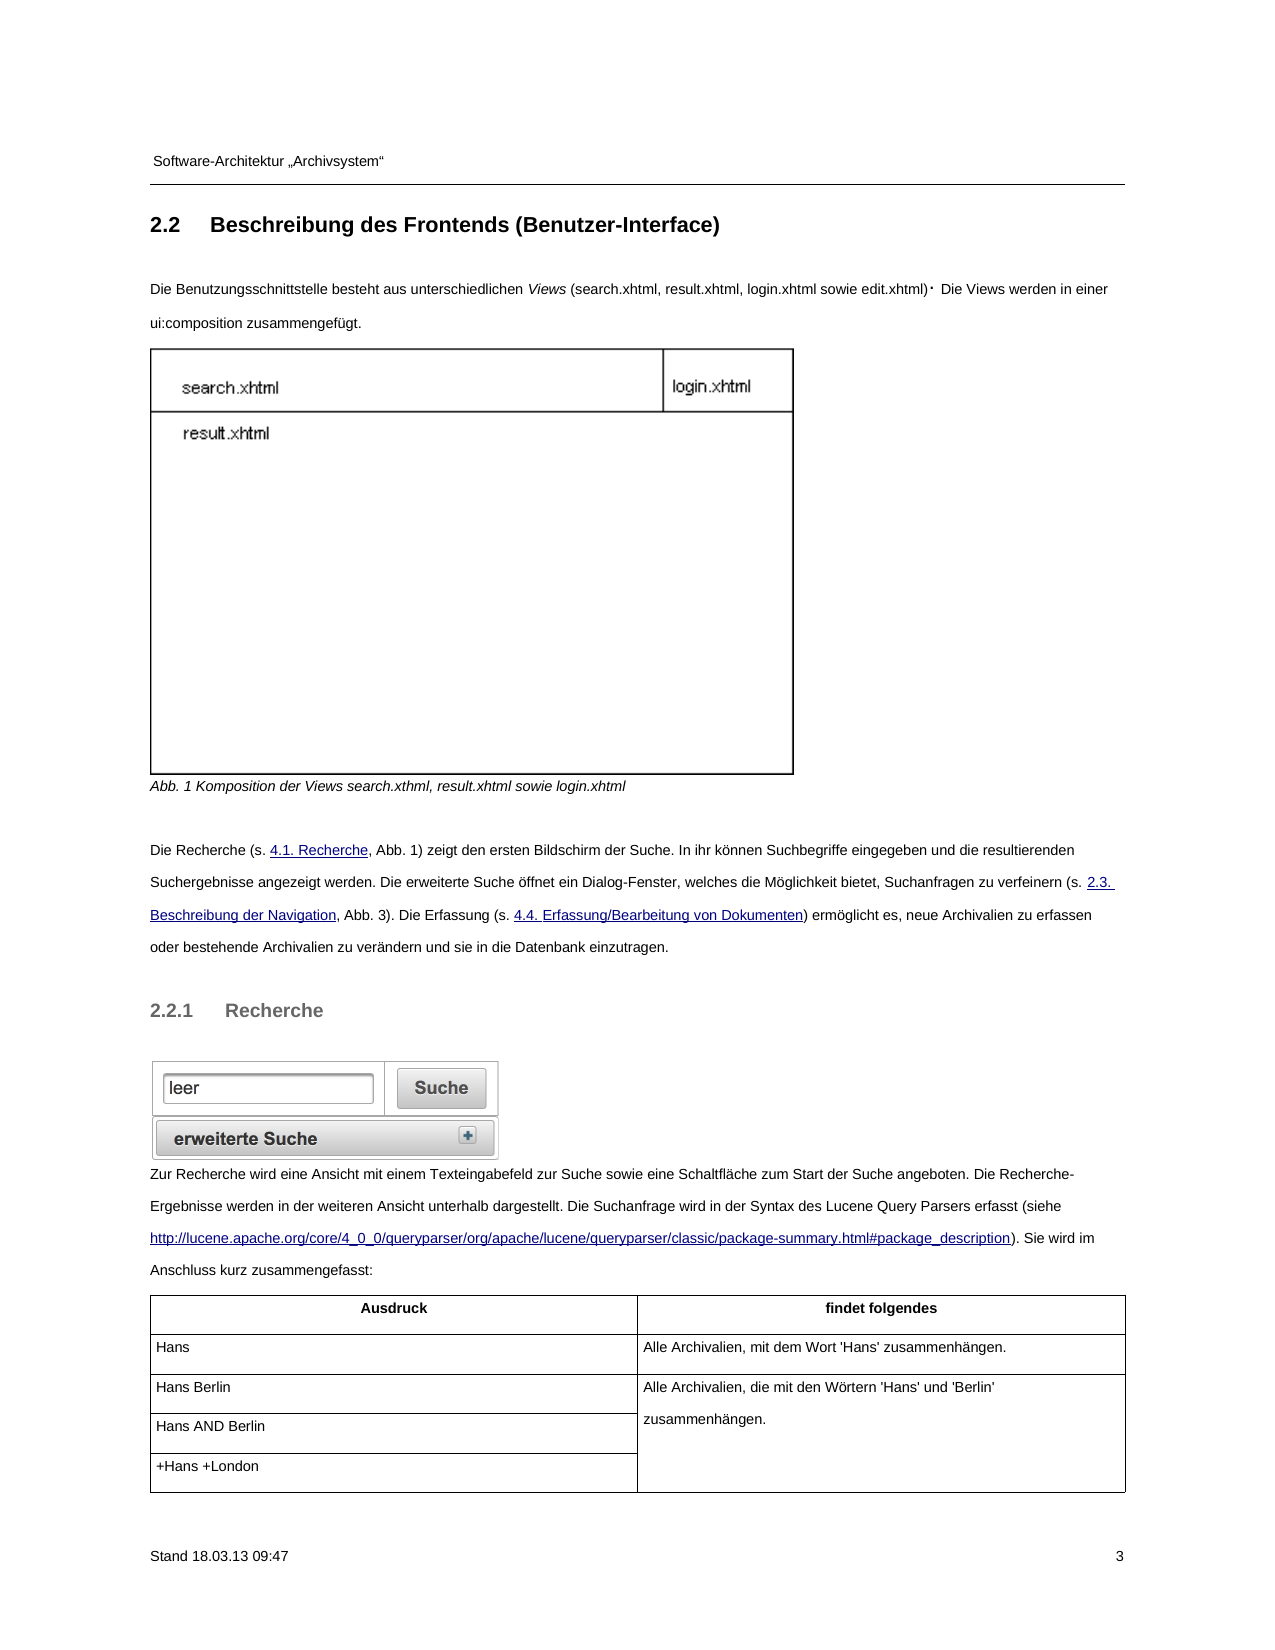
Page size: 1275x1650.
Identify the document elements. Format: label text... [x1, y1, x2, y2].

picture [151, 1060, 500, 1162]
table_cell Alle Archivalien, die mit den Wörtern 'Hans' und 'Berlin' zusammenhängen. [638, 1375, 1125, 1492]
subtitle Beschreibung des Frontends (Benutzer-Interface) [150, 213, 1125, 255]
table_cell Hans AND Berlin [151, 1414, 637, 1452]
text Die Benutzungsschnittstelle besteht aus unterschiedlichen Views (search.xhtml, result.xhtml, login.xhtml sowie edit.xhtml). Die Views werden in einer ui:composition zusammengefügt. [150, 270, 1125, 344]
picture [150, 347, 794, 775]
text Abb. 1 Komposition der Views search.xthml, result.xhtml sowie login.xhtml [150, 779, 1125, 807]
table_cell Hans [151, 1335, 637, 1373]
text Die Recherche (s. 4.1. Recherche, Abb. 1) zeigt den ersten Bildschirm der Suche. In ihr können Suchbegriffe eingegeben und die resultierenden Suchergebnisse angezeigt werden. Die erweiterte Suche öffnet ein Dialog-Fenster, welches die Möglichkeit bietet, Suchanfragen zu verfeinern (s. 2.3. Beschreibung der Navigation, Abb. 3). Die Erfassung (s. 4.4. Erfassung/Bearbeitung von Dokumenten) ermöglicht es, neue Archivalien zu erfassen oder bestehende Archivalien zu verändern und sie in die Datenbank einzutragen. [150, 843, 1125, 967]
table_cell Hans Berlin [151, 1375, 637, 1413]
subtitle Recherche [150, 1000, 1125, 1038]
text Zur Recherche wird eine Ansicht mit einem Texteingabefeld zur Suche sowie eine Schaltfläche zum Start der Suche angeboten. Die Recherche-Ergebnisse werden in der weiteren Ansicht unterhalb dargestellt. Die Suchanfrage wird in der Syntax des Lucene Query Parsers erfasst (siehe http://lucene.apache.org/core/4_0_0/queryparser/org/apache/lucene/queryparser/classic/package-summary.html#package_description). Sie wird im Anschluss kurz zusammengefasst: [150, 1051, 1125, 1290]
table_header findet folgendes [638, 1296, 1125, 1334]
table_cell +Hans +London [151, 1454, 637, 1492]
table_cell Alle Archivalien, mit dem Wort 'Hans' zusammenhängen. [638, 1335, 1125, 1373]
table_header Ausdruck [151, 1296, 637, 1334]
